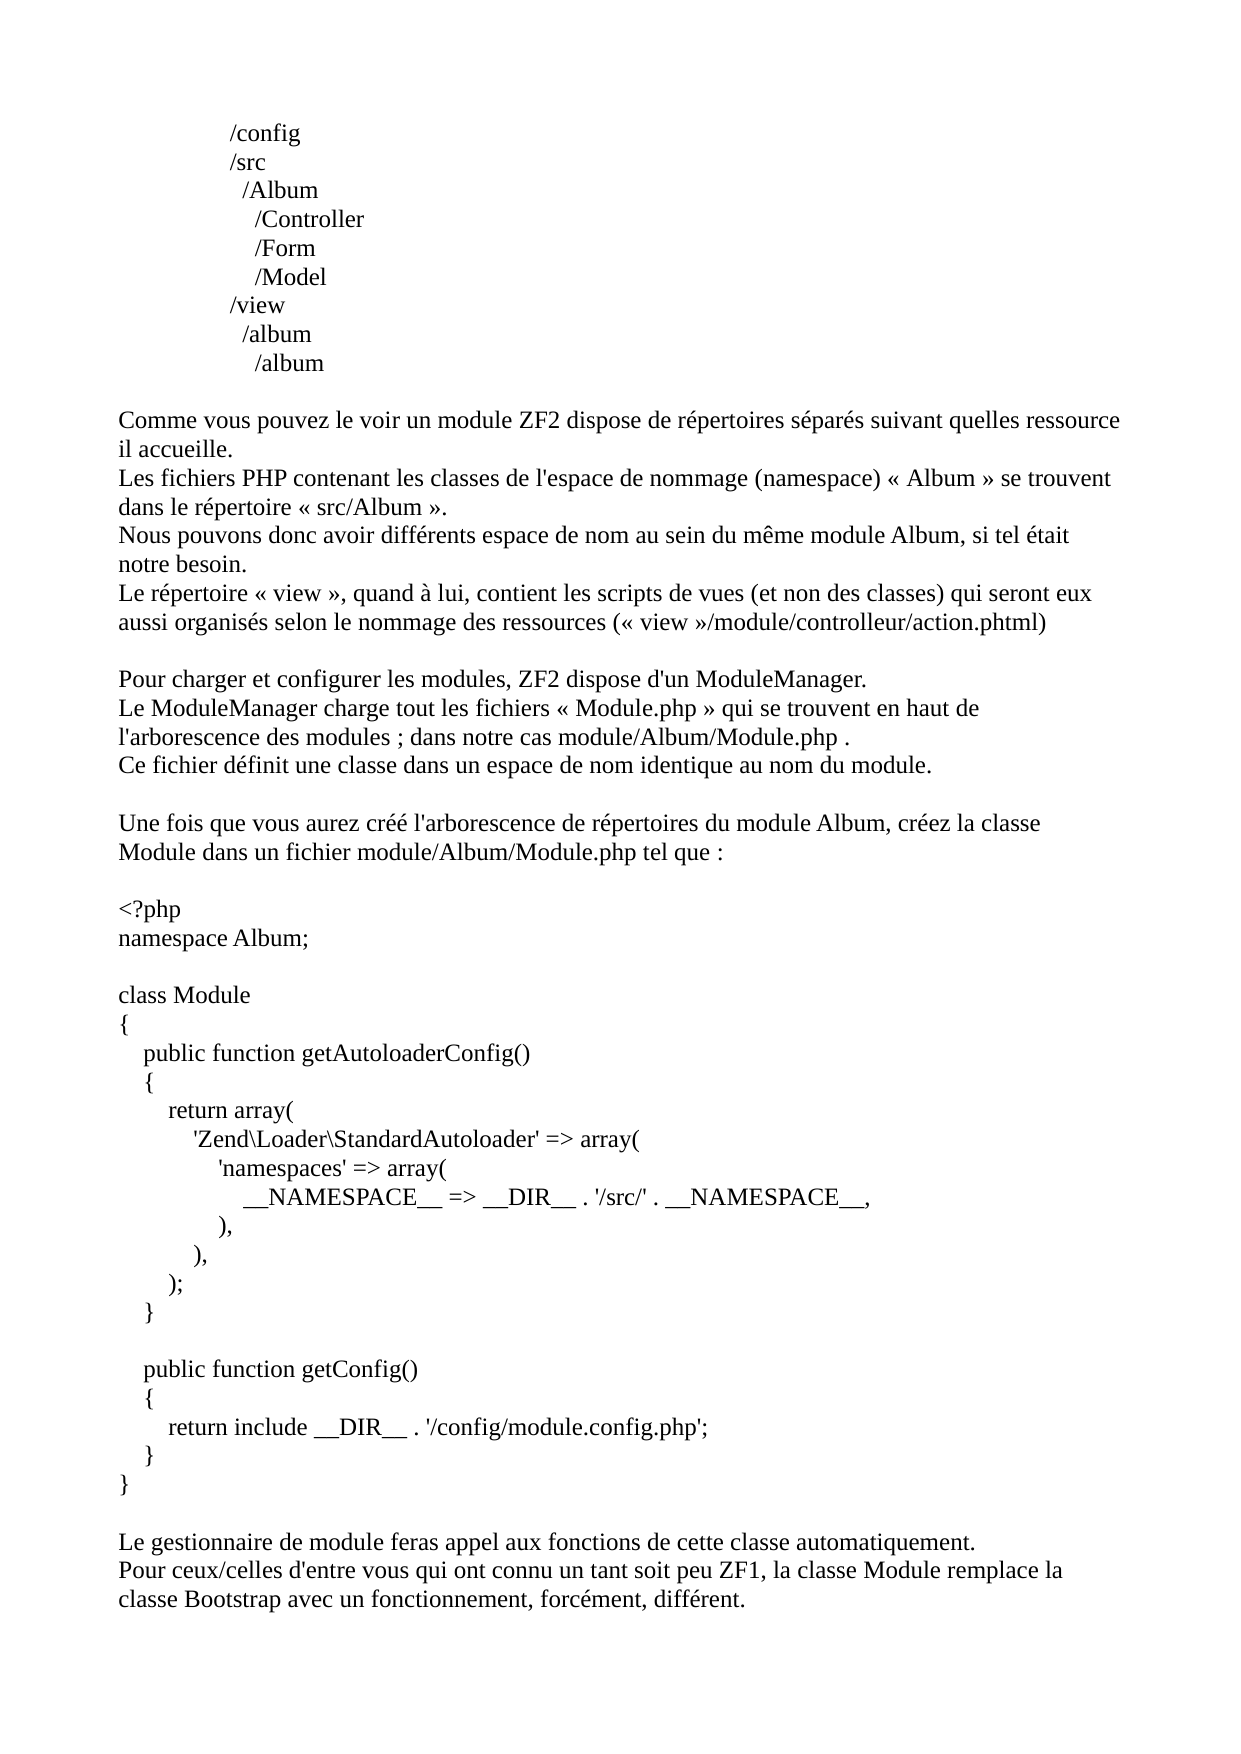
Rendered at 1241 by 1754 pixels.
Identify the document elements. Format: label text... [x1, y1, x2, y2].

text { [118, 1383, 1122, 1412]
text __NAMESPACE__ => __DIR__ . '/src/' . __NAMESPACE__, [118, 1182, 1122, 1211]
text { [118, 1009, 1122, 1038]
text public function getAutoloaderConfig() [118, 1038, 1122, 1067]
text /Model [192, 262, 1122, 291]
text ); [118, 1268, 1122, 1297]
text } [118, 1469, 1122, 1498]
text Le répertoire « view », quand à lui, contient les scripts de vues (et non des classes) qui seront eux aussi organisés selon le nommage des ressources (« view »/module/controlleur/action.phtml) [118, 578, 1122, 636]
text } [118, 1441, 1122, 1469]
text { [118, 1067, 1122, 1096]
text Nous pouvons donc avoir différents espace de nom au sein du même module Album, si tel était notre besoin. [118, 521, 1122, 578]
text Les fichiers PHP contenant les classes de l'espace de nommage (namespace) « Album » se trouvent dans le répertoire « src/Album ». [118, 463, 1122, 521]
text class Module [118, 981, 1122, 1009]
text /src [192, 147, 1122, 176]
text return array( [118, 1096, 1122, 1124]
text Pour charger et configurer les modules, ZF2 dispose d'un ModuleManager. [118, 664, 1122, 693]
text /view [192, 291, 1122, 319]
text public function getConfig() [118, 1354, 1122, 1383]
text /Album [192, 176, 1122, 204]
text Une fois que vous aurez créé l'arborescence de répertoires du module Album, créez la classe Module dans un fichier module/Album/Module.php tel que : [118, 808, 1122, 866]
text } [118, 1297, 1122, 1326]
text Pour ceux/celles d'entre vous qui ont connu un tant soit peu ZF1, la classe Module remplace la classe Bootstrap avec un fonctionnement, forcément, différent. [118, 1556, 1122, 1613]
text <?php [118, 894, 1122, 923]
text namespace Album; [118, 923, 1122, 952]
text /album [192, 348, 1122, 377]
text Ce fichier définit une classe dans un espace de nom identique au nom du module. [118, 751, 1122, 779]
text return include __DIR__ . '/config/module.config.php'; [118, 1412, 1122, 1441]
text Le gestionnaire de module feras appel aux fonctions de cette classe automatiquement. [118, 1527, 1122, 1556]
text Le ModuleManager charge tout les fichiers « Module.php » qui se trouvent en haut de l'arborescence des modules ; dans notre cas module/Album/Module.php . [118, 693, 1122, 751]
text /album [192, 319, 1122, 348]
text 'namespaces' => array( [118, 1153, 1122, 1182]
text Comme vous pouvez le voir un module ZF2 dispose de répertoires séparés suivant quelles ressource il accueille. [118, 406, 1122, 463]
text /Form [192, 233, 1122, 262]
text ), [118, 1239, 1122, 1268]
text /Controller [192, 204, 1122, 233]
text 'Zend\Loader\StandardAutoloader' => array( [118, 1124, 1122, 1153]
text ), [118, 1211, 1122, 1239]
text /config [192, 118, 1122, 147]
